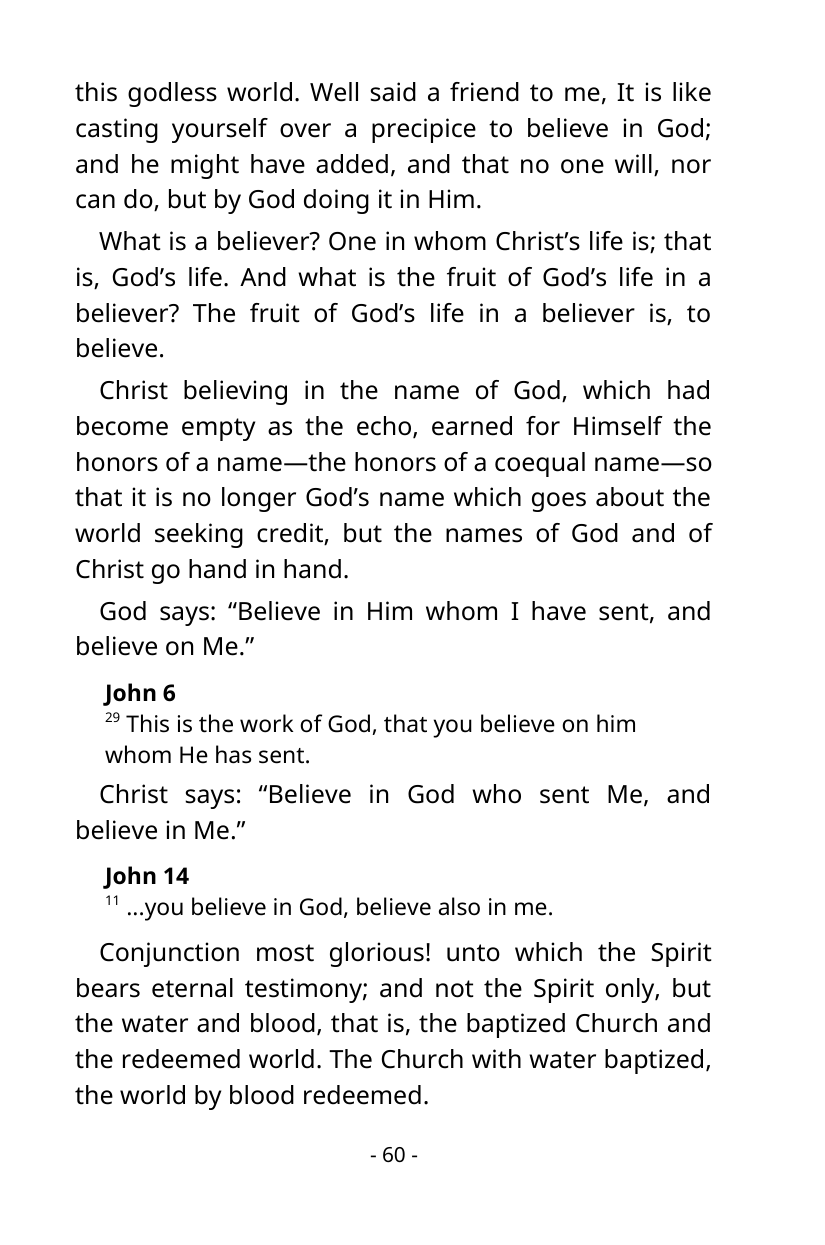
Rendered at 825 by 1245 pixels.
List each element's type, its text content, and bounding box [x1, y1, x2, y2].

text this godless world. Well said a friend to me, It is like casting yourself over a precipice to believe in God; and he might have added, and that no one will, nor can do, but by God doing it in Him. [75, 75, 712, 216]
text John 6 [105, 677, 712, 708]
text John 14 [105, 860, 712, 891]
text 11 ...you believe in God, believe also in me. [105, 891, 682, 922]
text Christ believing in the name of God, which had become empty as the echo, earned for Himself the honors of a name—the honors of a coequal name—so that it is no longer God’s name which goes about the world seeking credit, but the names of God and of Christ go hand in hand. [75, 373, 712, 586]
text Christ says: “Believe in God who sent Me, and believe in Me.” [75, 777, 712, 846]
text God says: “Believe in Him whom I have sent, and believe on Me.” [75, 593, 712, 663]
text What is a believer? One in whom Christ’s life is; that is, God’s life. And what is the fruit of God’s life in a believer? The fruit of God’s life in a believer is, to believe. [75, 224, 712, 365]
text 29 This is the work of God, that you believe on him whom He has sent. [105, 708, 682, 771]
text Conjunction most glorious! unto which the Spirit bears eternal testimony; and not the Spirit only, but the water and blood, that is, the baptized Church and the redeemed world. The Church with water baptized, the world by blood redeemed. [75, 934, 712, 1111]
